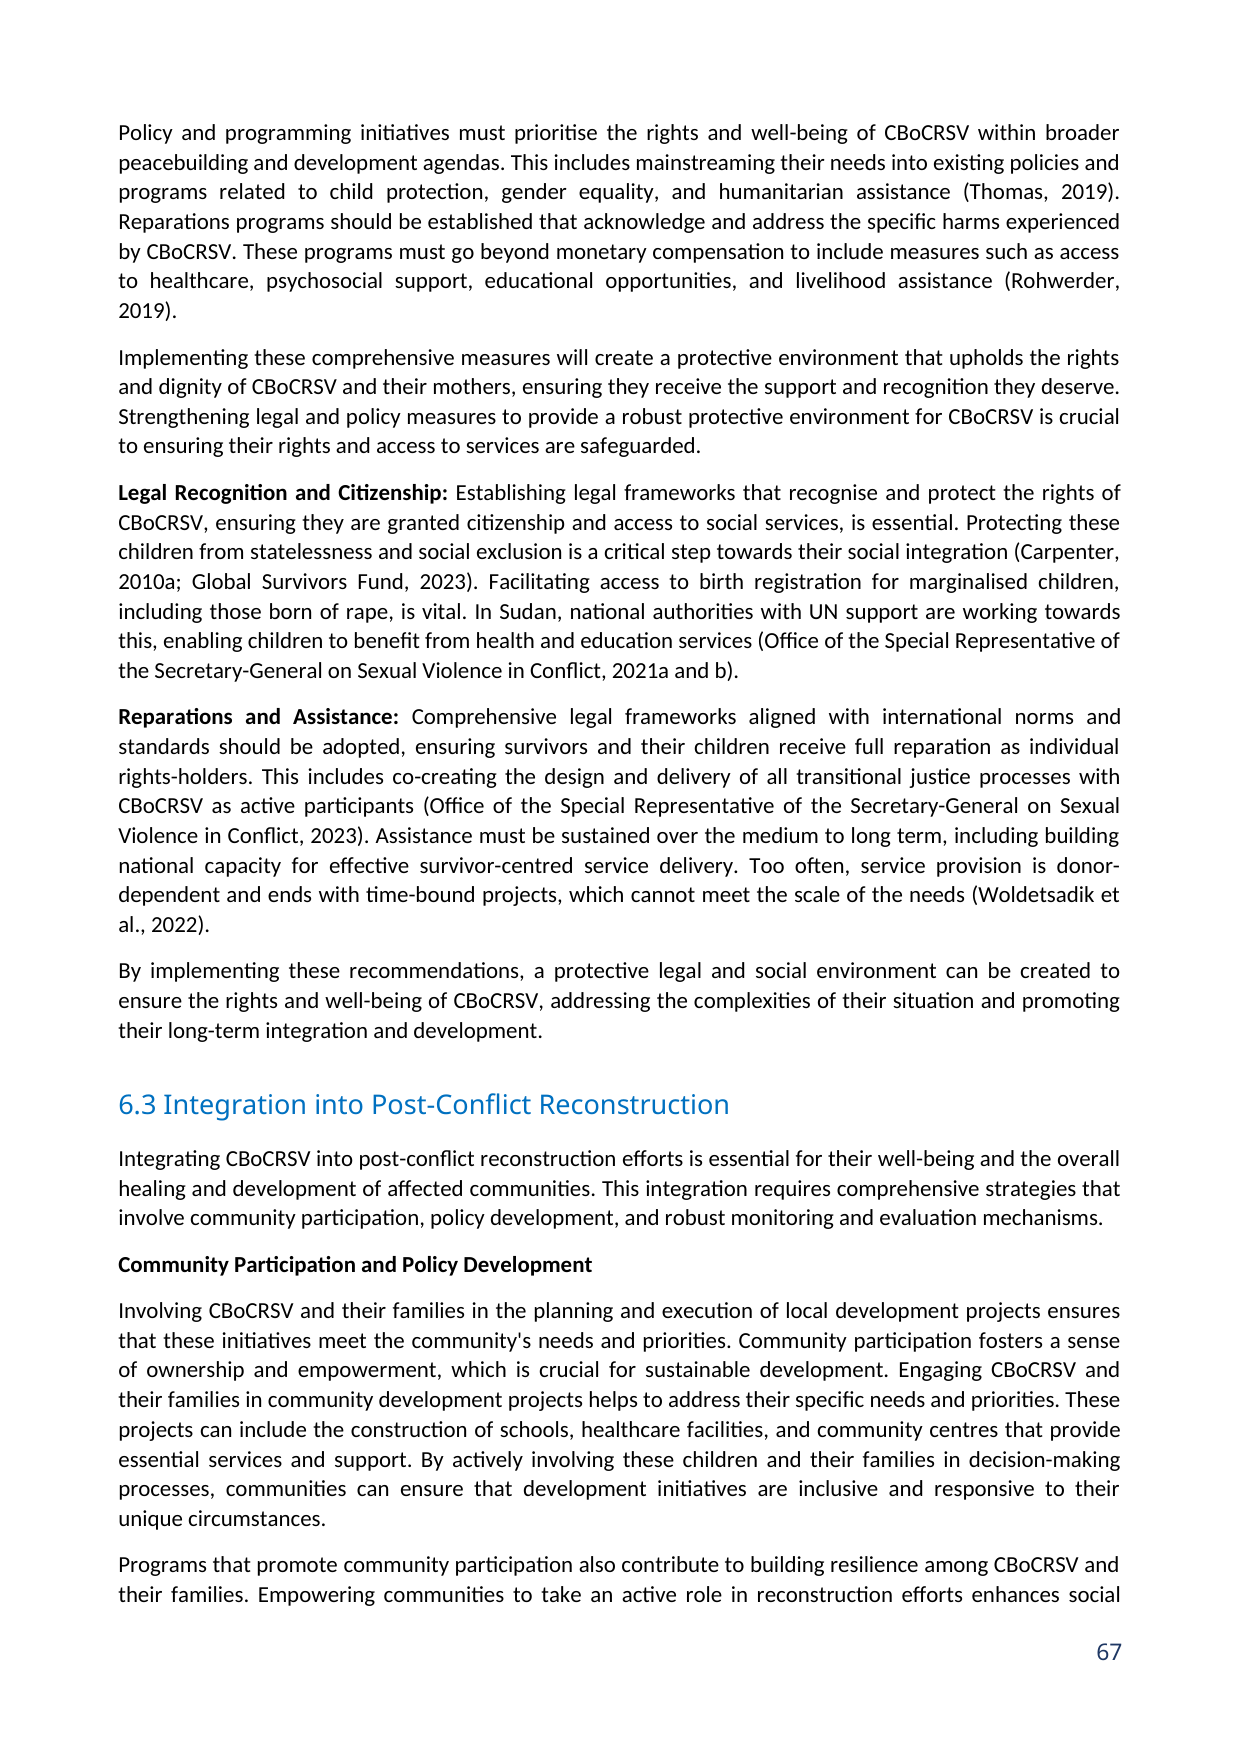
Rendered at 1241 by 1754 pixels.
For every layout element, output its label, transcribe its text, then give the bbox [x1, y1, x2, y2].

text Legal Recognition and Citizenship: Establishing legal frameworks that recognise and protect the rights of CBoCRSV, ensuring they are granted citizenship and access to social services, is essential. Protecting these children from statelessness and social exclusion is a critical step towards their social integration (Carpenter, 2010a; Global Survivors Fund, 2023). Facilitating access to birth registration for marginalised children, including those born of rape, is vital. In Sudan, national authorities with UN support are working towards this, enabling children to benefit from health and education services (Office of the Special Representative of the Secretary-General on Sexual Violence in Conflict, 2021a and b). [118, 478, 1122, 684]
text Implementing these comprehensive measures will create a protective environment that upholds the rights and dignity of CBoCRSV and their mothers, ensuring they receive the support and recognition they deserve. Strengthening legal and policy measures to provide a robust protective environment for CBoCRSV is crucial to ensuring their rights and access to services are safeguarded. [118, 343, 1122, 460]
text By implementing these recommendations, a protective legal and social environment can be created to ensure the rights and well-being of CBoCRSV, addressing the complexities of their situation and promoting their long-term integration and development. [118, 957, 1122, 1044]
text Reparations and Assistance: Comprehensive legal frameworks aligned with international norms and standards should be adopted, ensuring survivors and their children receive full reparation as individual rights-holders. This includes co-creating the design and delivery of all transitional justice processes with CBoCRSV as active participants (Office of the Special Representative of the Secretary-General on Sexual Violence in Conflict, 2023). Assistance must be sustained over the medium to long term, including building national capacity for effective survivor-centred service delivery. Too often, service provision is donor-dependent and ends with time-bound projects, which cannot meet the scale of the needs (Woldetsadik et al., 2022). [118, 702, 1122, 938]
subtitle 6.3 Integration into Post-Conflict Reconstruction [118, 1086, 1122, 1123]
text Community Participation and Policy Development [118, 1250, 1122, 1278]
text Involving CBoCRSV and their families in the planning and execution of local development projects ensures that these initiatives meet the community's needs and priorities. Community participation fosters a sense of ownership and empowerment, which is crucial for sustainable development. Engaging CBoCRSV and their families in community development projects helps to address their specific needs and priorities. These projects can include the construction of schools, healthcare facilities, and community centres that provide essential services and support. By actively involving these children and their families in decision-making processes, communities can ensure that development initiatives are inclusive and responsive to their unique circumstances. [118, 1296, 1122, 1532]
text Programs that promote community participation also contribute to building resilience among CBoCRSV and their families. Empowering communities to take an active role in reconstruction efforts enhances social [118, 1550, 1122, 1608]
text Integrating CBoCRSV into post-conflict reconstruction efforts is essential for their well-being and the overall healing and development of affected communities. This integration requires comprehensive strategies that involve community participation, policy development, and robust monitoring and evaluation mechanisms. [118, 1144, 1122, 1232]
text Policy and programming initiatives must prioritise the rights and well-being of CBoCRSV within broader peacebuilding and development agendas. This includes mainstreaming their needs into existing policies and programs related to child protection, gender equality, and humanitarian assistance (Thomas, 2019). Reparations programs should be established that acknowledge and address the specific harms experienced by CBoCRSV. These programs must go beyond monetary compensation to include measures such as access to healthcare, psychosocial support, educational opportunities, and livelihood assistance (Rohwerder, 2019). [118, 118, 1122, 324]
